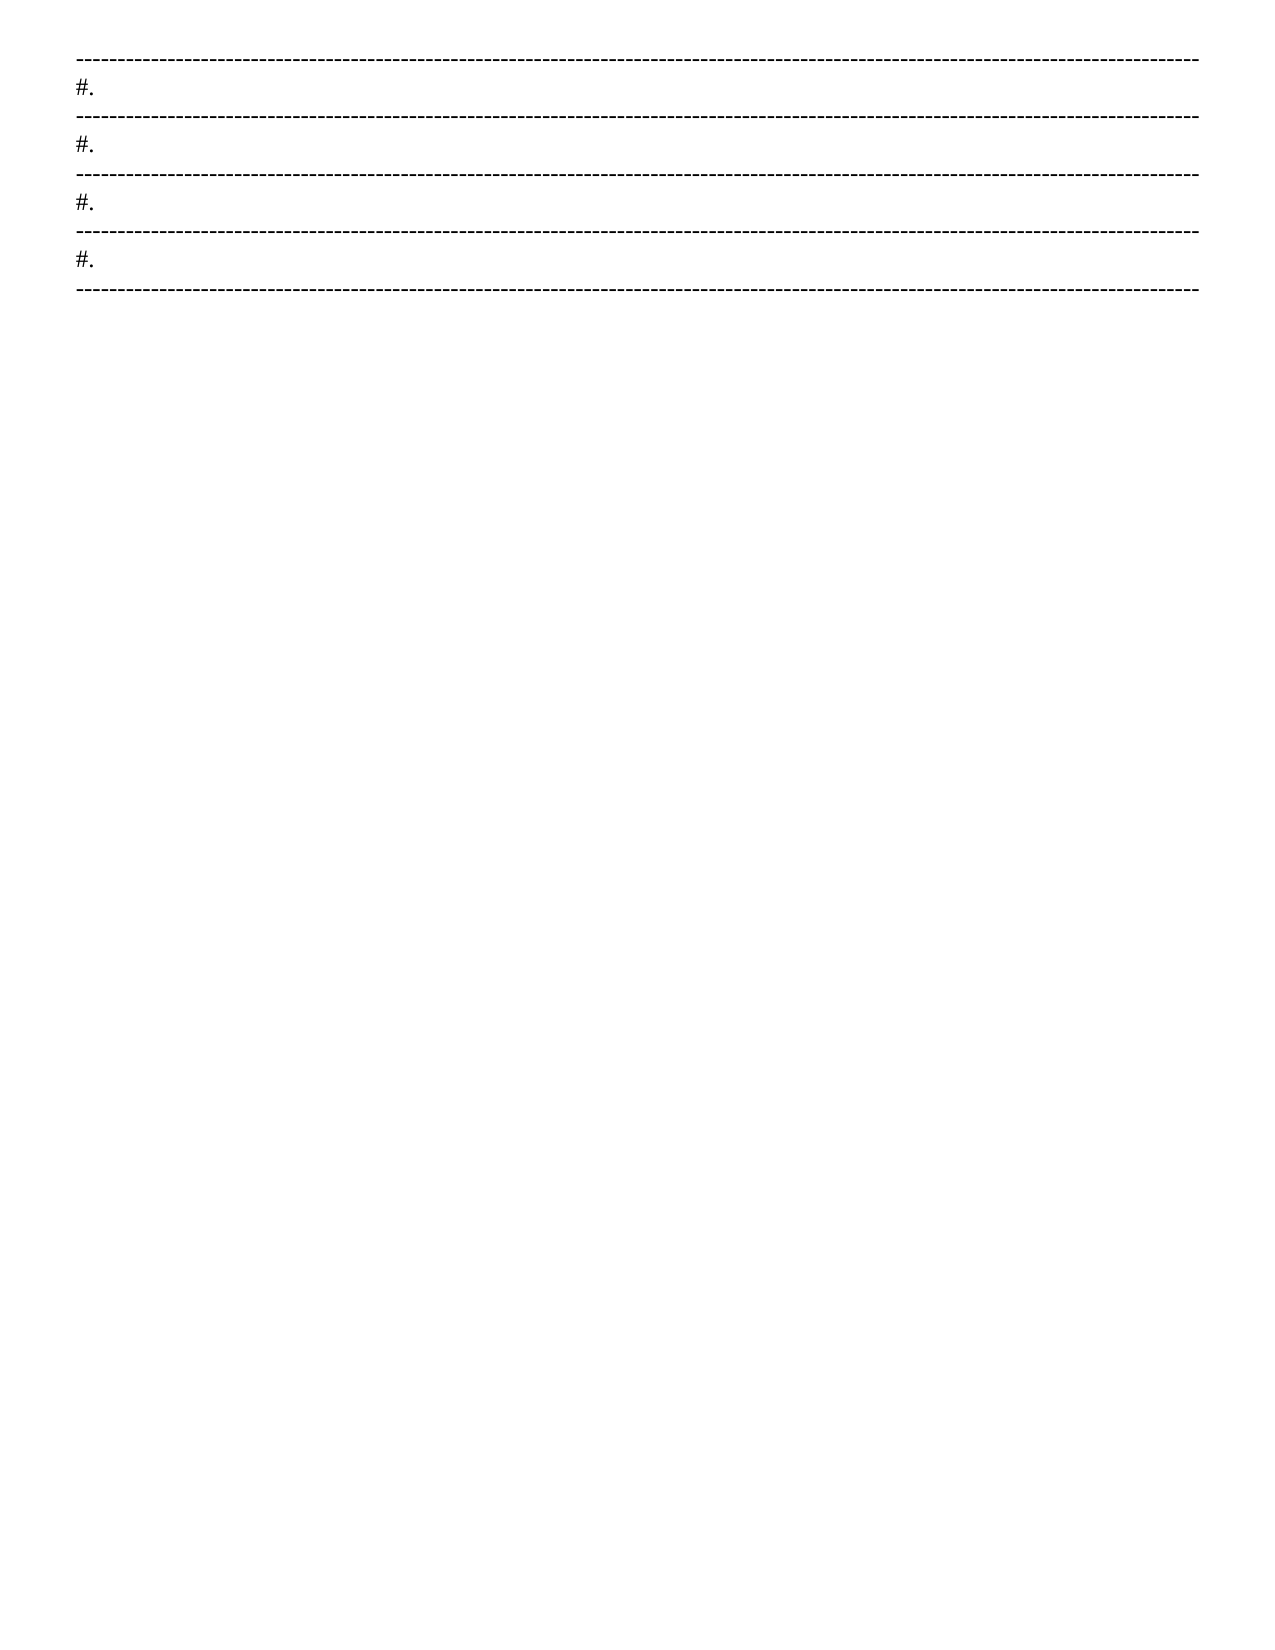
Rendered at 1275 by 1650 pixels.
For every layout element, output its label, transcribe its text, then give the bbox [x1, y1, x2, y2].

text --------------------------------------------------------------------------------------------------------------------------------------- [76, 273, 1201, 302]
text #. [76, 129, 1201, 158]
text #. [76, 244, 1201, 273]
text --------------------------------------------------------------------------------------------------------------------------------------- [76, 101, 1201, 129]
text --------------------------------------------------------------------------------------------------------------------------------------- [76, 216, 1201, 244]
text #. [76, 187, 1201, 216]
text #. [76, 72, 1201, 101]
text --------------------------------------------------------------------------------------------------------------------------------------- [76, 43, 1201, 72]
text --------------------------------------------------------------------------------------------------------------------------------------- [76, 158, 1201, 187]
